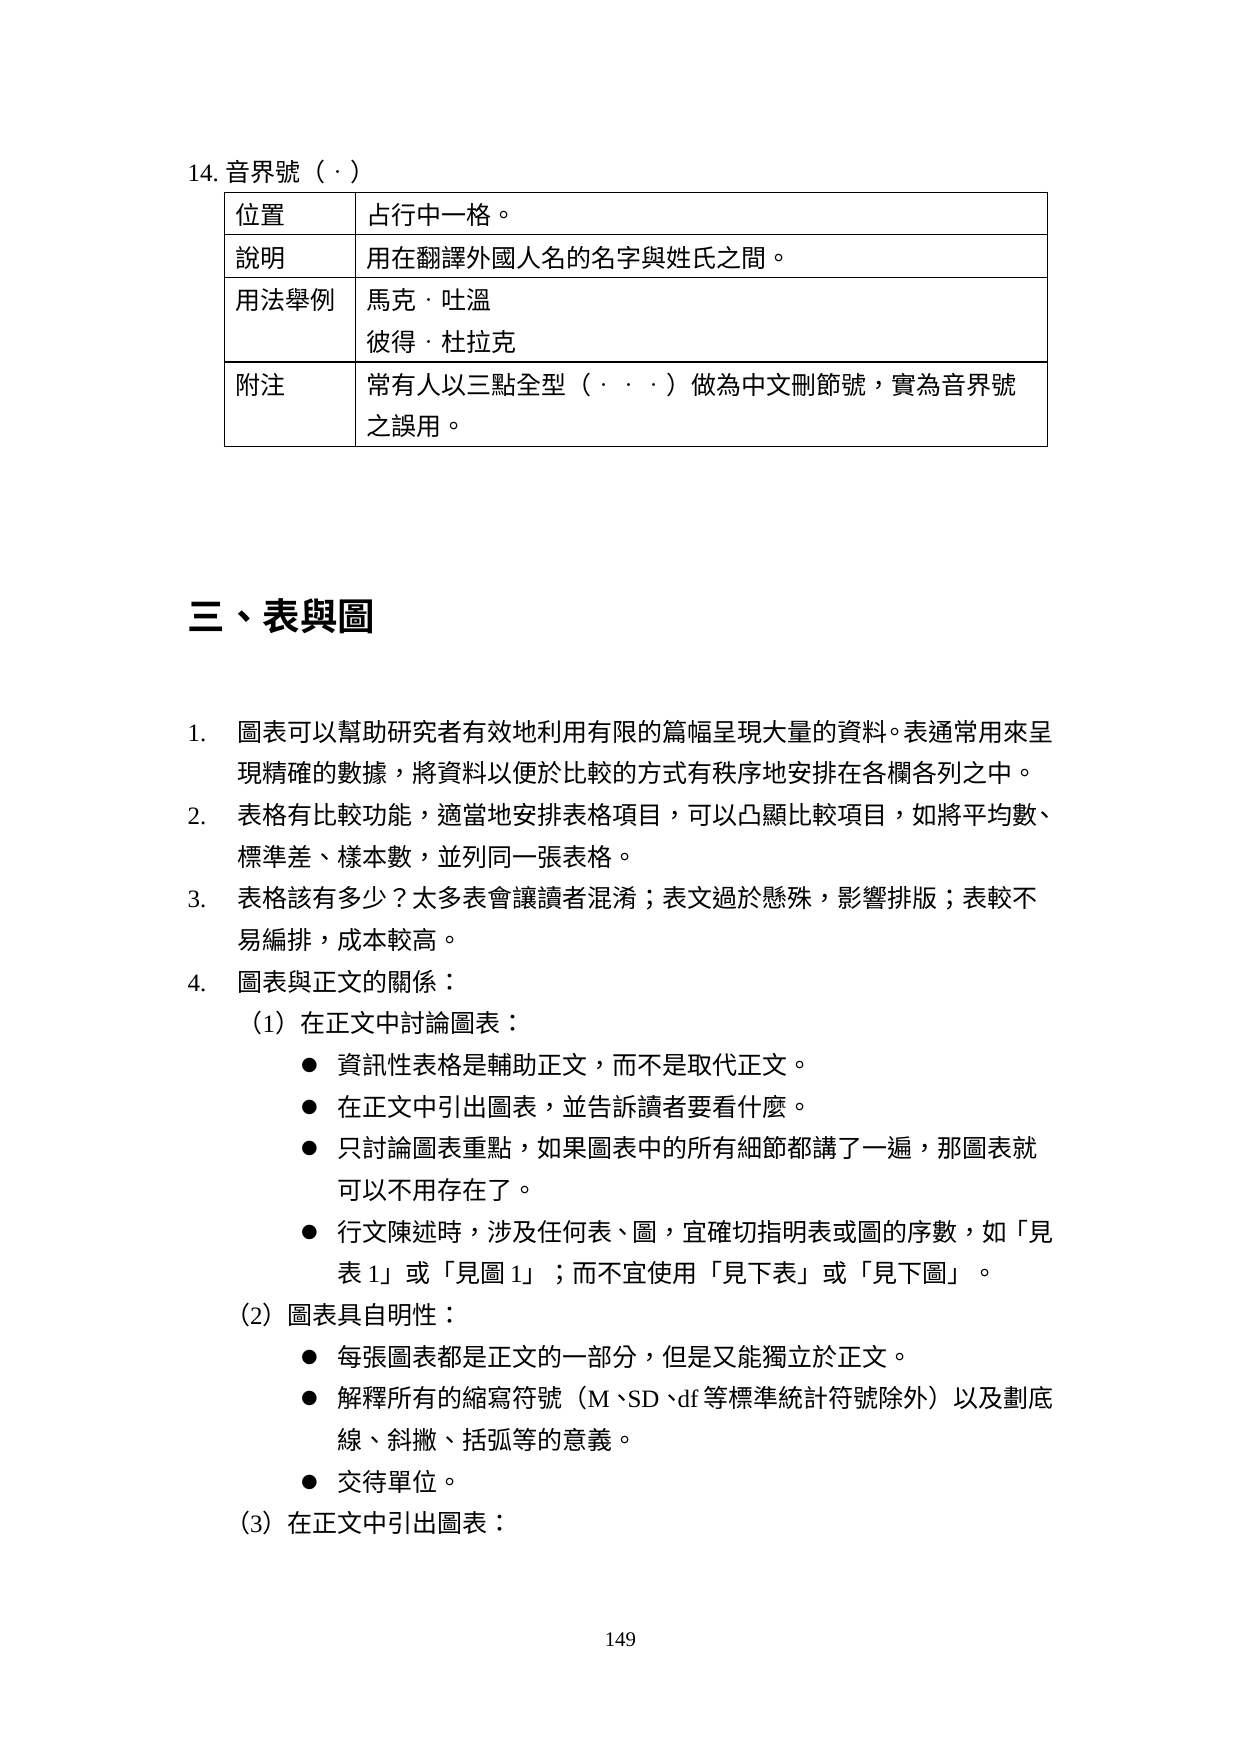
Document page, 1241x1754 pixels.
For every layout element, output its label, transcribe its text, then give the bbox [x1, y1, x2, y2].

table_header 位置 [225, 193, 355, 234]
list 表格有比較功能，適當地安排表格項目，可以凸顯比較項目，如將平均數、標準差、樣本數，並列同一張表格。 [187, 793, 1053, 876]
list 每張圖表都是正文的一部分，但是又能獨立於正文。 [300, 1334, 1053, 1376]
subtitle 三、表與圖 [187, 572, 1053, 655]
list 只討論圖表重點，如果圖表中的所有細節都講了一遍，那圖表就可以不用存在了。 [300, 1126, 1053, 1209]
text （2）圖表具自明性： [225, 1293, 1053, 1334]
list 在正文中引出圖表，並告訴讀者要看什麼。 [300, 1084, 1053, 1126]
table_cell 說明 [225, 235, 355, 277]
table_cell 用在翻譯外國人名的名字與姓氏之間。 [356, 235, 1047, 277]
table_cell 馬克‧吐溫 彼得‧杜拉克 [356, 278, 1047, 361]
table_cell 常有人以三點全型（‧‧‧）做為中文刪節號，實為音界號之誤用。 [356, 363, 1047, 446]
text （1）在正文中討論圖表： [237, 1001, 1053, 1043]
table_header 占行中一格。 [356, 193, 1047, 234]
text 14. 音界號（‧） [187, 150, 1053, 192]
list 圖表可以幫助研究者有效地利用有限的篇幅呈現大量的資料。表通常用來呈現精確的數據，將資料以便於比較的方式有秩序地安排在各欄各列之中。 [187, 709, 1053, 793]
list 解釋所有的縮寫符號（M、SD、df等標準統計符號除外）以及劃底線、斜撇、括弧等的意義。 [300, 1376, 1053, 1459]
table_cell 附注 [225, 363, 355, 446]
list 行文陳述時，涉及任何表、圖，宜確切指明表或圖的序數，如「見表1」或「見圖1」；而不宜使用「見下表」或「見下圖」。 [300, 1209, 1053, 1293]
table_cell 用法舉例 [225, 278, 355, 361]
list 圖表與正文的關係： [187, 959, 1053, 1001]
list 表格該有多少？太多表會讓讀者混淆；表文過於懸殊，影響排版；表較不易編排，成本較高。 [187, 876, 1053, 959]
text （3）在正文中引出圖表： [225, 1501, 1053, 1543]
list 交待單位。 [300, 1459, 1053, 1501]
list 資訊性表格是輔助正文，而不是取代正文。 [300, 1043, 1053, 1084]
